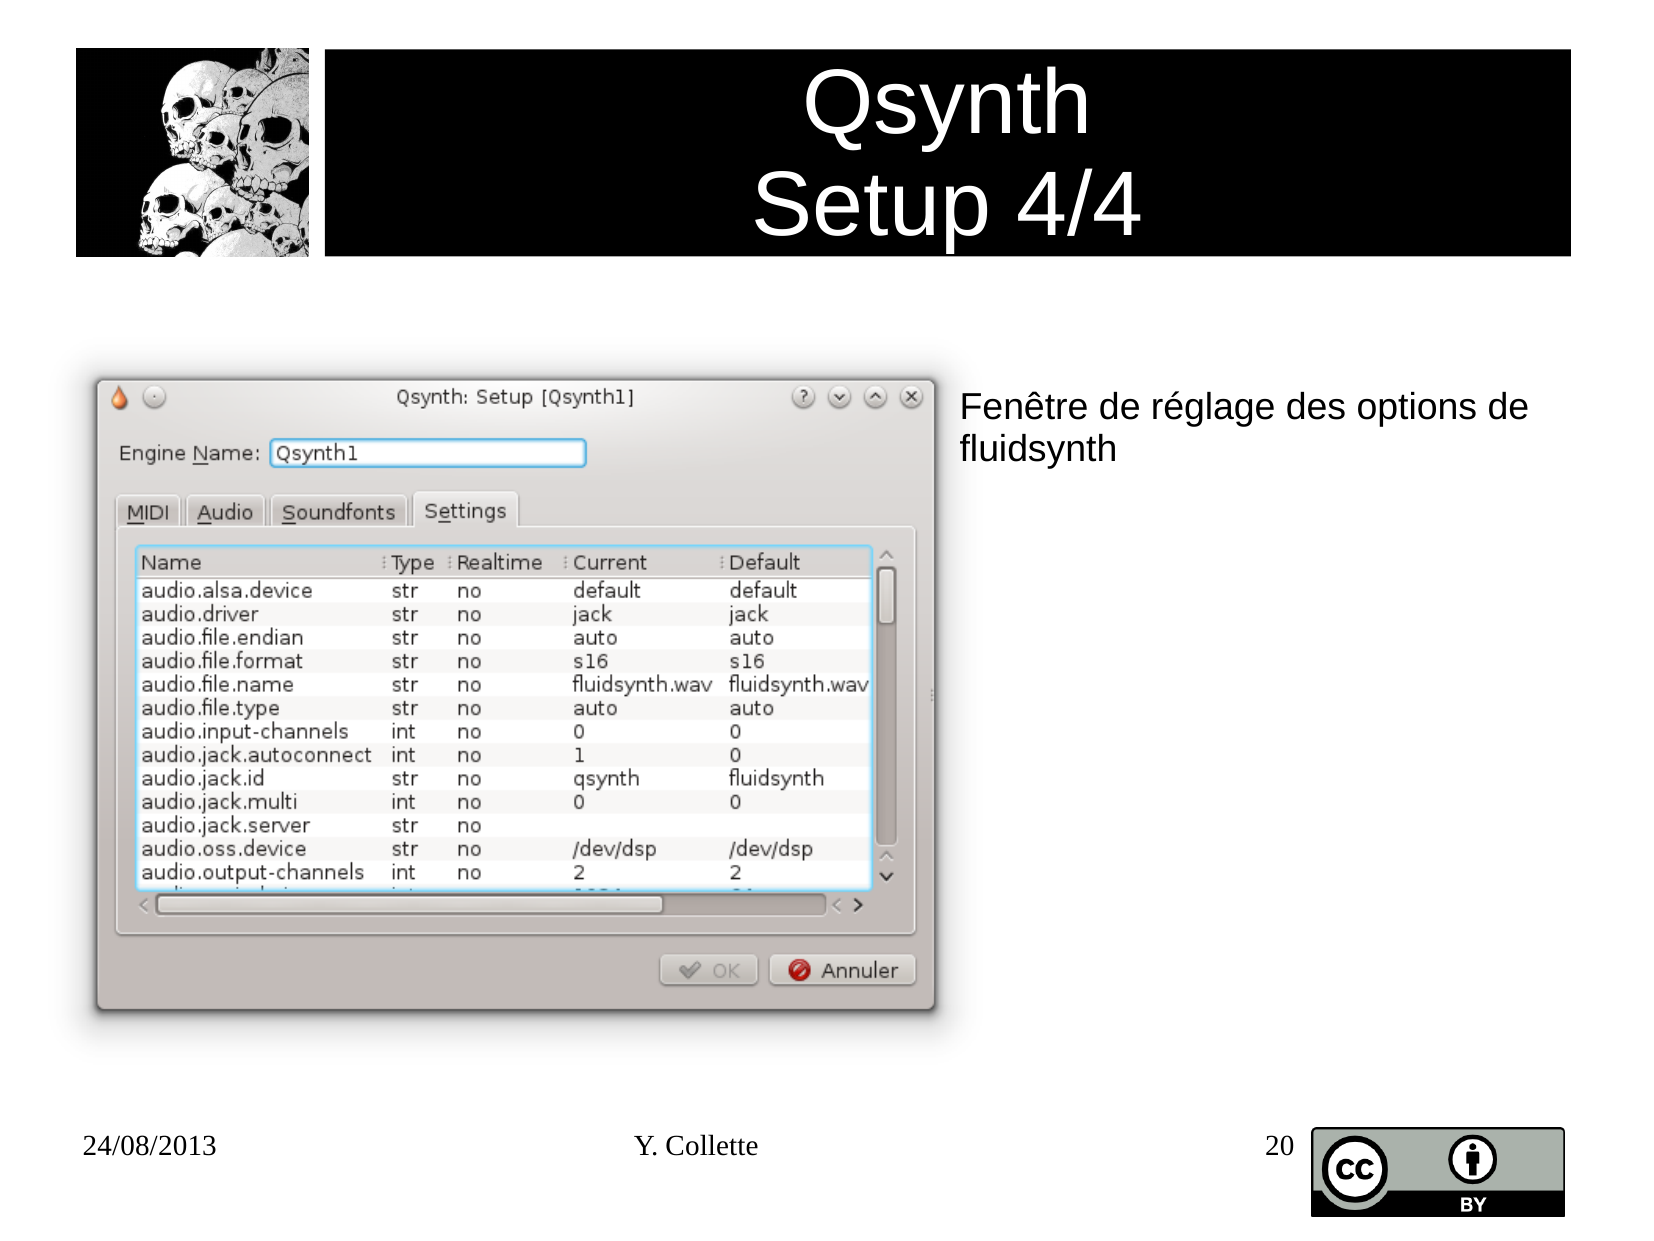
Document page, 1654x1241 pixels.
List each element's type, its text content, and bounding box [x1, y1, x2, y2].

picture [35, 318, 997, 1072]
picture [1311, 1127, 1565, 1217]
text_box Fenêtre de réglage des options de fluidsynth [944, 377, 1630, 477]
picture [76, 48, 309, 257]
title Qsynth Setup 4/4 [324, 49, 1571, 257]
